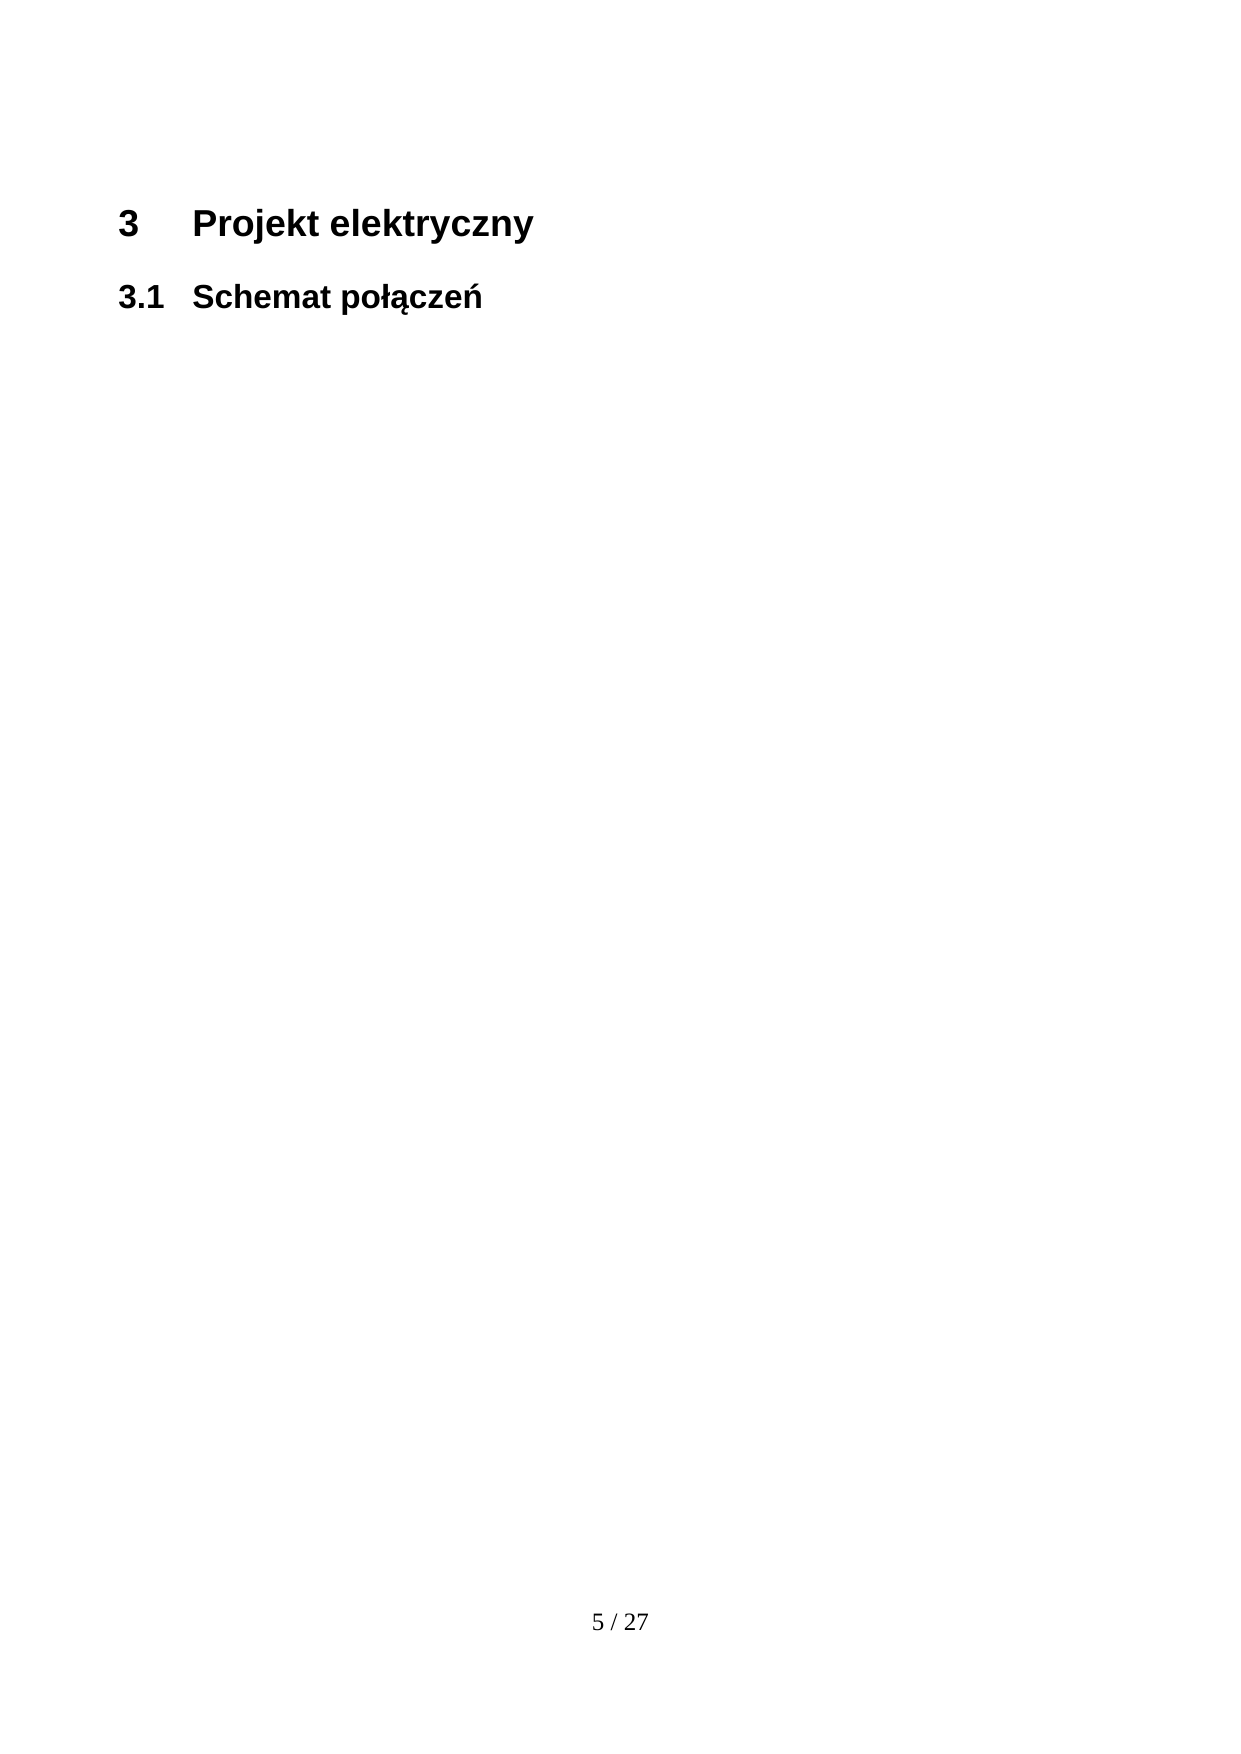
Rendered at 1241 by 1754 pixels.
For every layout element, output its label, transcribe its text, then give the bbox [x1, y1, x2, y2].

subtitle Schemat połączeń [118, 277, 1122, 316]
subtitle Projekt elektryczny [118, 201, 1122, 244]
